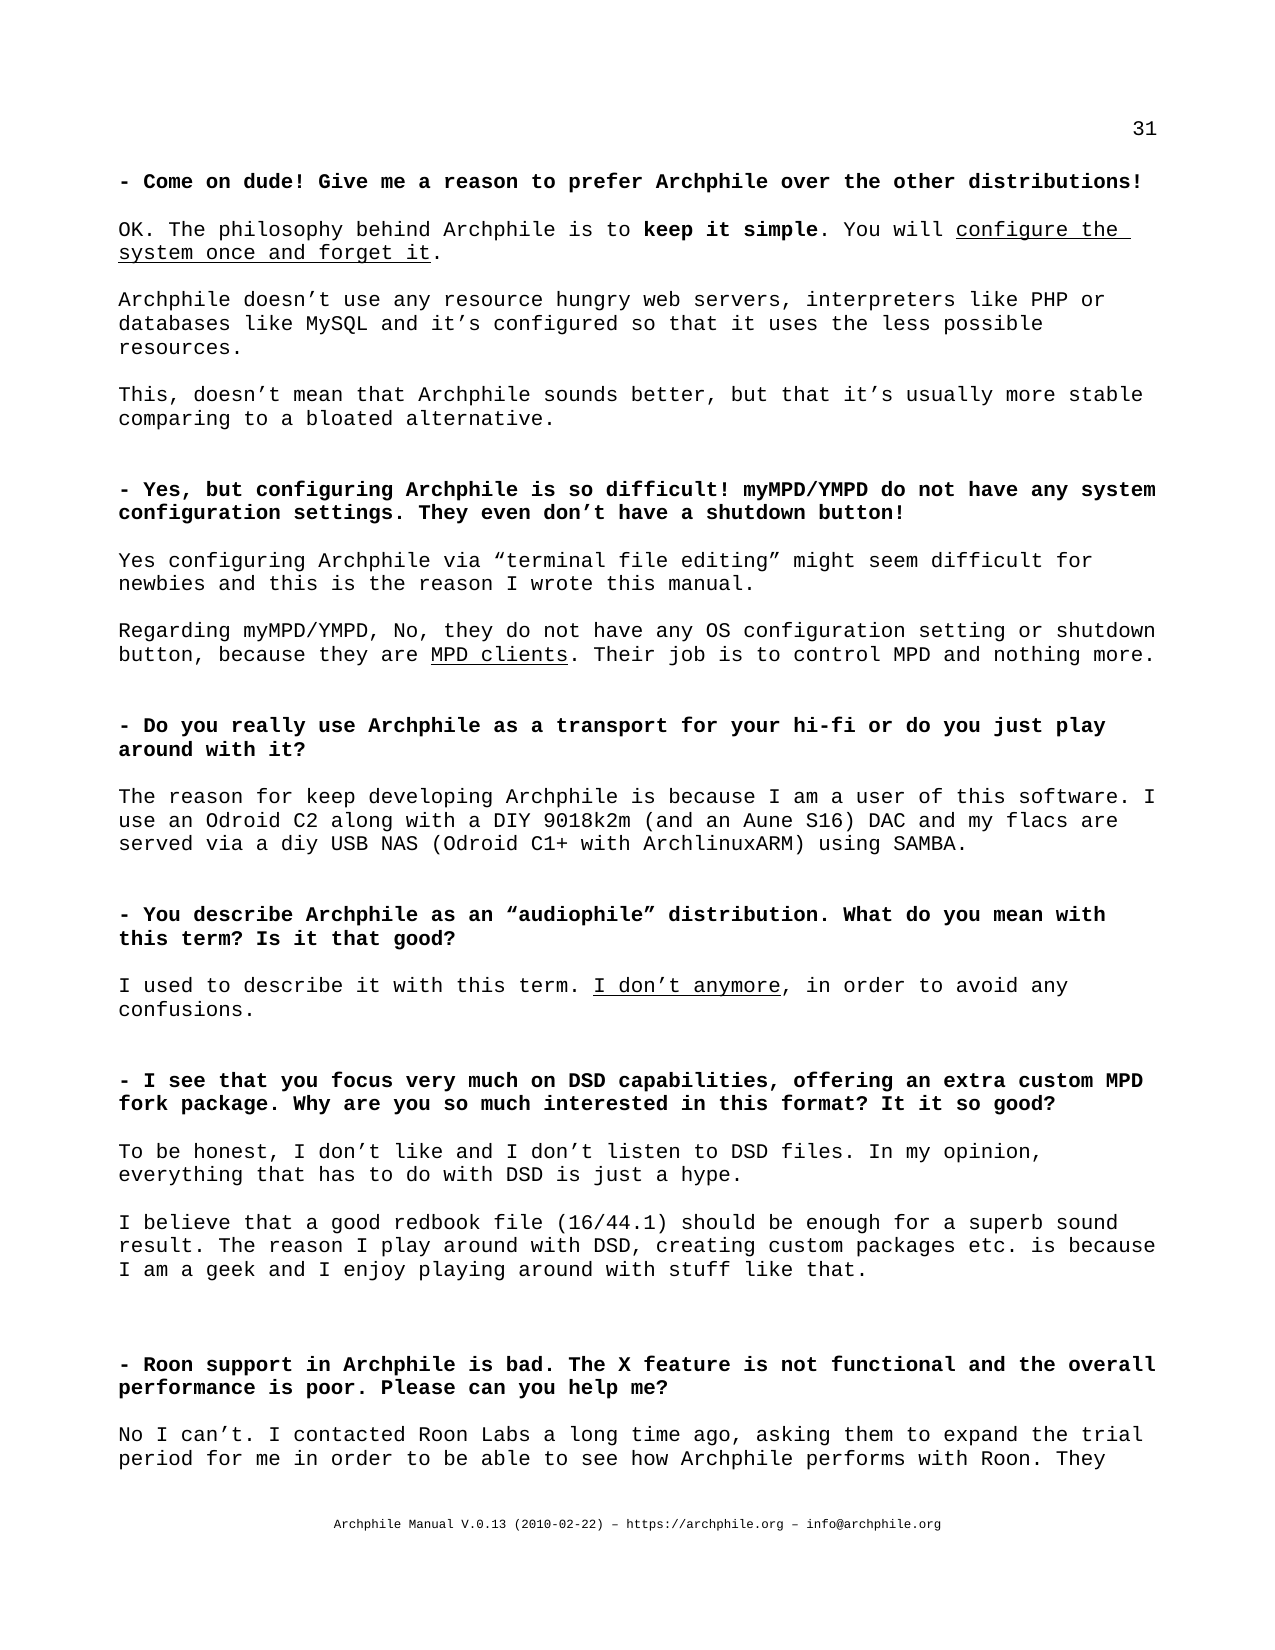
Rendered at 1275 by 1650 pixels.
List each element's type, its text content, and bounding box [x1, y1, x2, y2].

text No I can’t. I contacted Roon Labs a long time ago, asking them to expand the trial period for me in order to be able to see how Archphile performs with Roon. They [118, 1424, 1157, 1472]
text - Roon support in Archphile is bad. The X feature is not functional and the overall performance is poor. Please can you help me? [118, 1353, 1157, 1401]
text The reason for keep developing Archphile is because I am a user of this software. I use an Odroid C2 along with a DIY 9018k2m (and an Aune S16) DAC and my flacs are served via a diy USB NAS (Odroid C1+ with ArchlinuxARM) using SAMBA. [118, 786, 1157, 857]
text I used to describe it with this term. I don’t anymore, in order to avoid any confusions. [118, 975, 1157, 1022]
text - Do you really use Archphile as a transport for your hi-fi or do you just play around with it? [118, 715, 1157, 762]
text - Come on dude! Give me a reason to prefer Archphile over the other distributions! [118, 171, 1157, 195]
text OK. The philosophy behind Archphile is to keep it simple. You will configure the system once and forget it. [118, 218, 1157, 266]
text - Yes, but configuring Archphile is so difficult! myMPD/YMPD do not have any system configuration settings. They even don’t have a shutdown button! [118, 479, 1157, 526]
text I believe that a good redbook file (16/44.1) should be enough for a superb sound result. The reason I play around with DSD, creating custom packages etc. is because I am a geek and I enjoy playing around with stuff like that. [118, 1212, 1157, 1283]
text This, doesn’t mean that Archphile sounds better, but that it’s usually more stable comparing to a bloated alternative. [118, 384, 1157, 431]
text Regarding myMPD/YMPD, No, they do not have any OS configuration setting or shutdown button, because they are MPD clients. Their job is to control MPD and nothing more. [118, 621, 1157, 668]
text - You describe Archphile as an “audiophile” distribution. What do you mean with this term? Is it that good? [118, 904, 1157, 952]
text Archphile doesn’t use any resource hungry web servers, interpreters like PHP or databases like MySQL and it’s configured so that it uses the less possible resources. [118, 289, 1157, 360]
text Yes configuring Archphile via “terminal file editing” might seem difficult for newbies and this is the reason I wrote this manual. [118, 549, 1157, 597]
text To be honest, I don’t like and I don’t listen to DSD files. In my opinion, everything that has to do with DSD is just a hype. [118, 1141, 1157, 1188]
text - I see that you focus very much on DSD capabilities, offering an extra custom MPD fork package. Why are you so much interested in this format? It it so good? [118, 1070, 1157, 1117]
